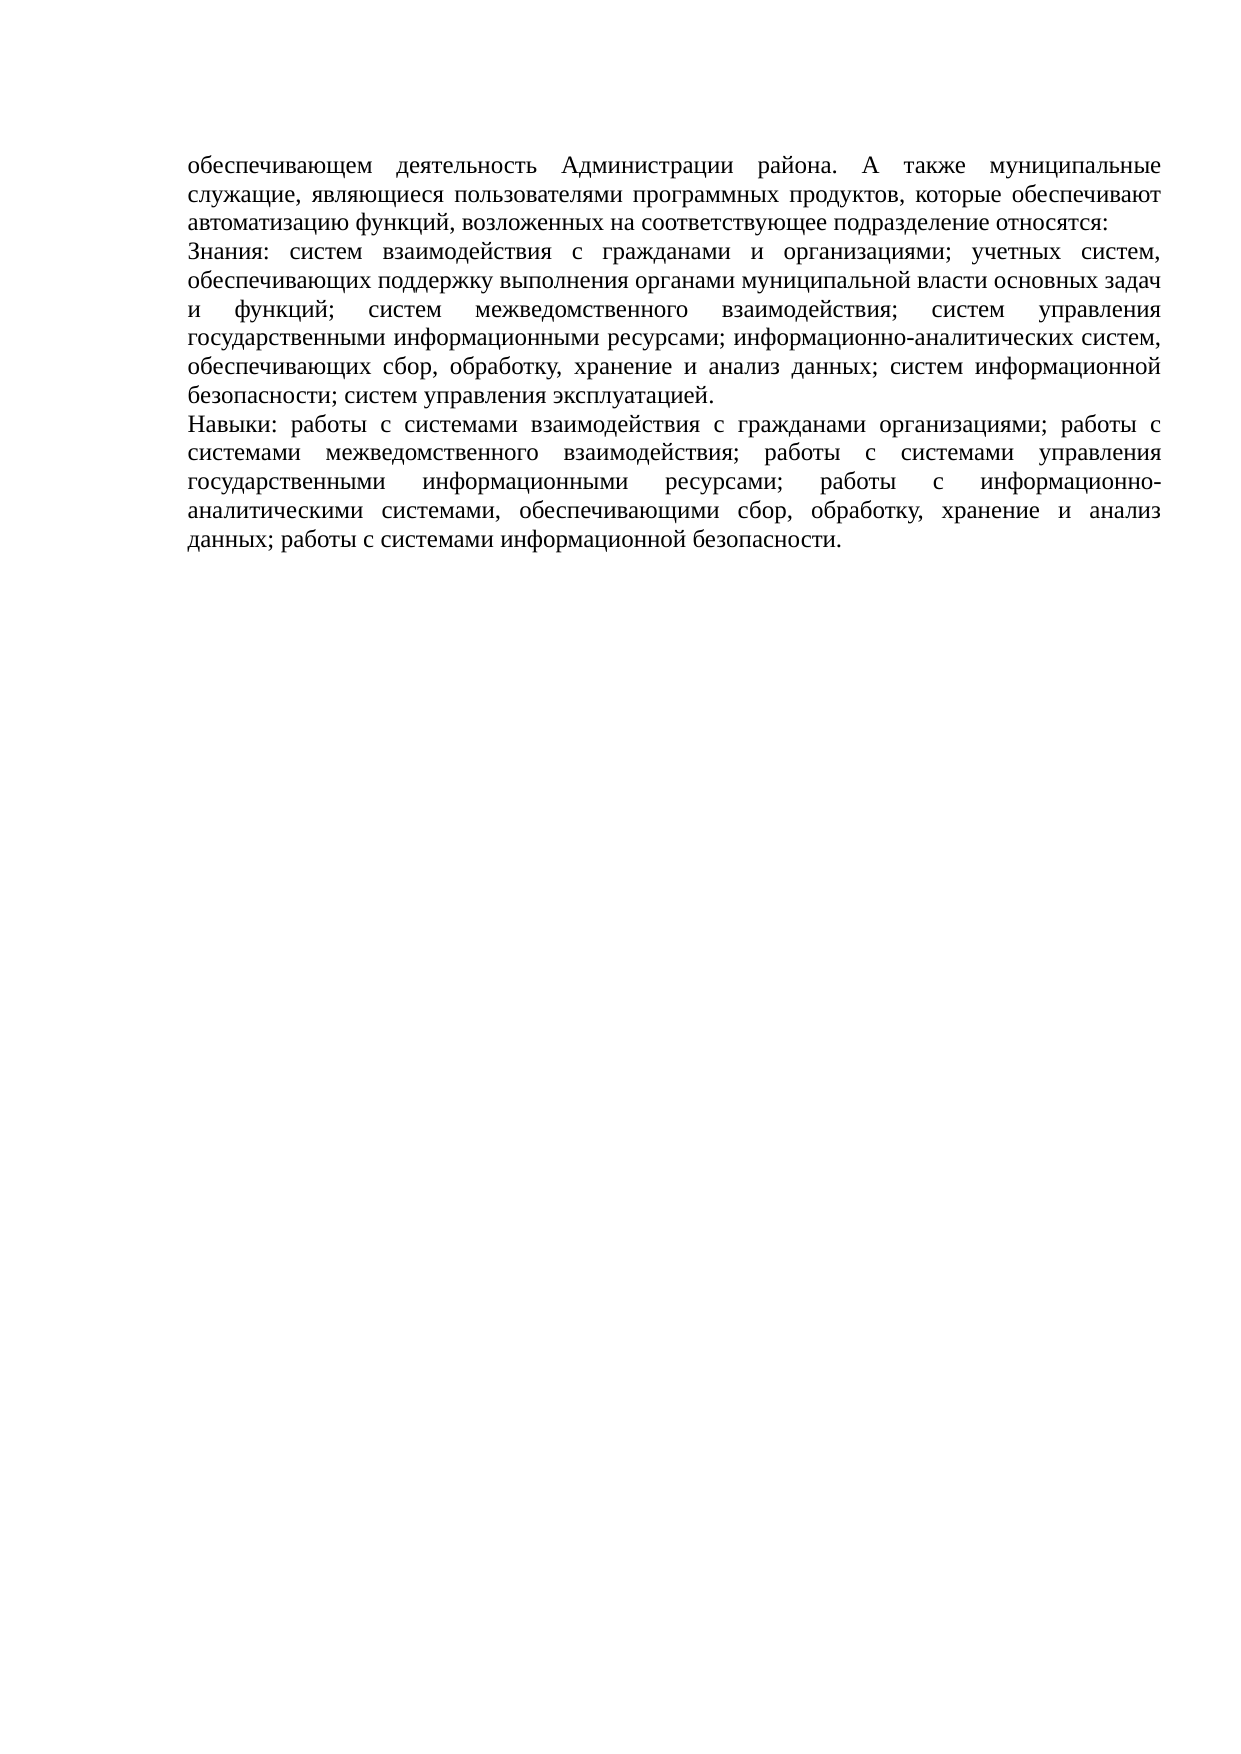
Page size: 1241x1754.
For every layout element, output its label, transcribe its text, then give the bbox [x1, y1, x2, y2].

text Знания: систем взаимодействия с гражданами и организациями; учетных систем, обеспечивающих поддержку выполнения органами муниципальной власти основных задач и функций; систем межведомственного взаимодействия; систем управления государственными информационными ресурсами; информационно-аналитических систем, обеспечивающих сбор, обработку, хранение и анализ данных; систем информационной безопасности; систем управления эксплуатацией. [187, 236, 1162, 409]
text обеспечивающем деятельность Администрации района. А также муниципальные служащие, являющиеся пользователями программных продуктов, которые обеспечивают автоматизацию функций, возложенных на соответствующее подразделение относятся: [187, 150, 1162, 236]
text Навыки: работы с системами взаимодействия с гражданами организациями; работы с системами межведомственного взаимодействия; работы с системами управления государственными информационными ресурсами; работы с информационно-аналитическими системами, обеспечивающими сбор, обработку, хранение и анализ данных; работы с системами информационной безопасности. [187, 409, 1162, 552]
